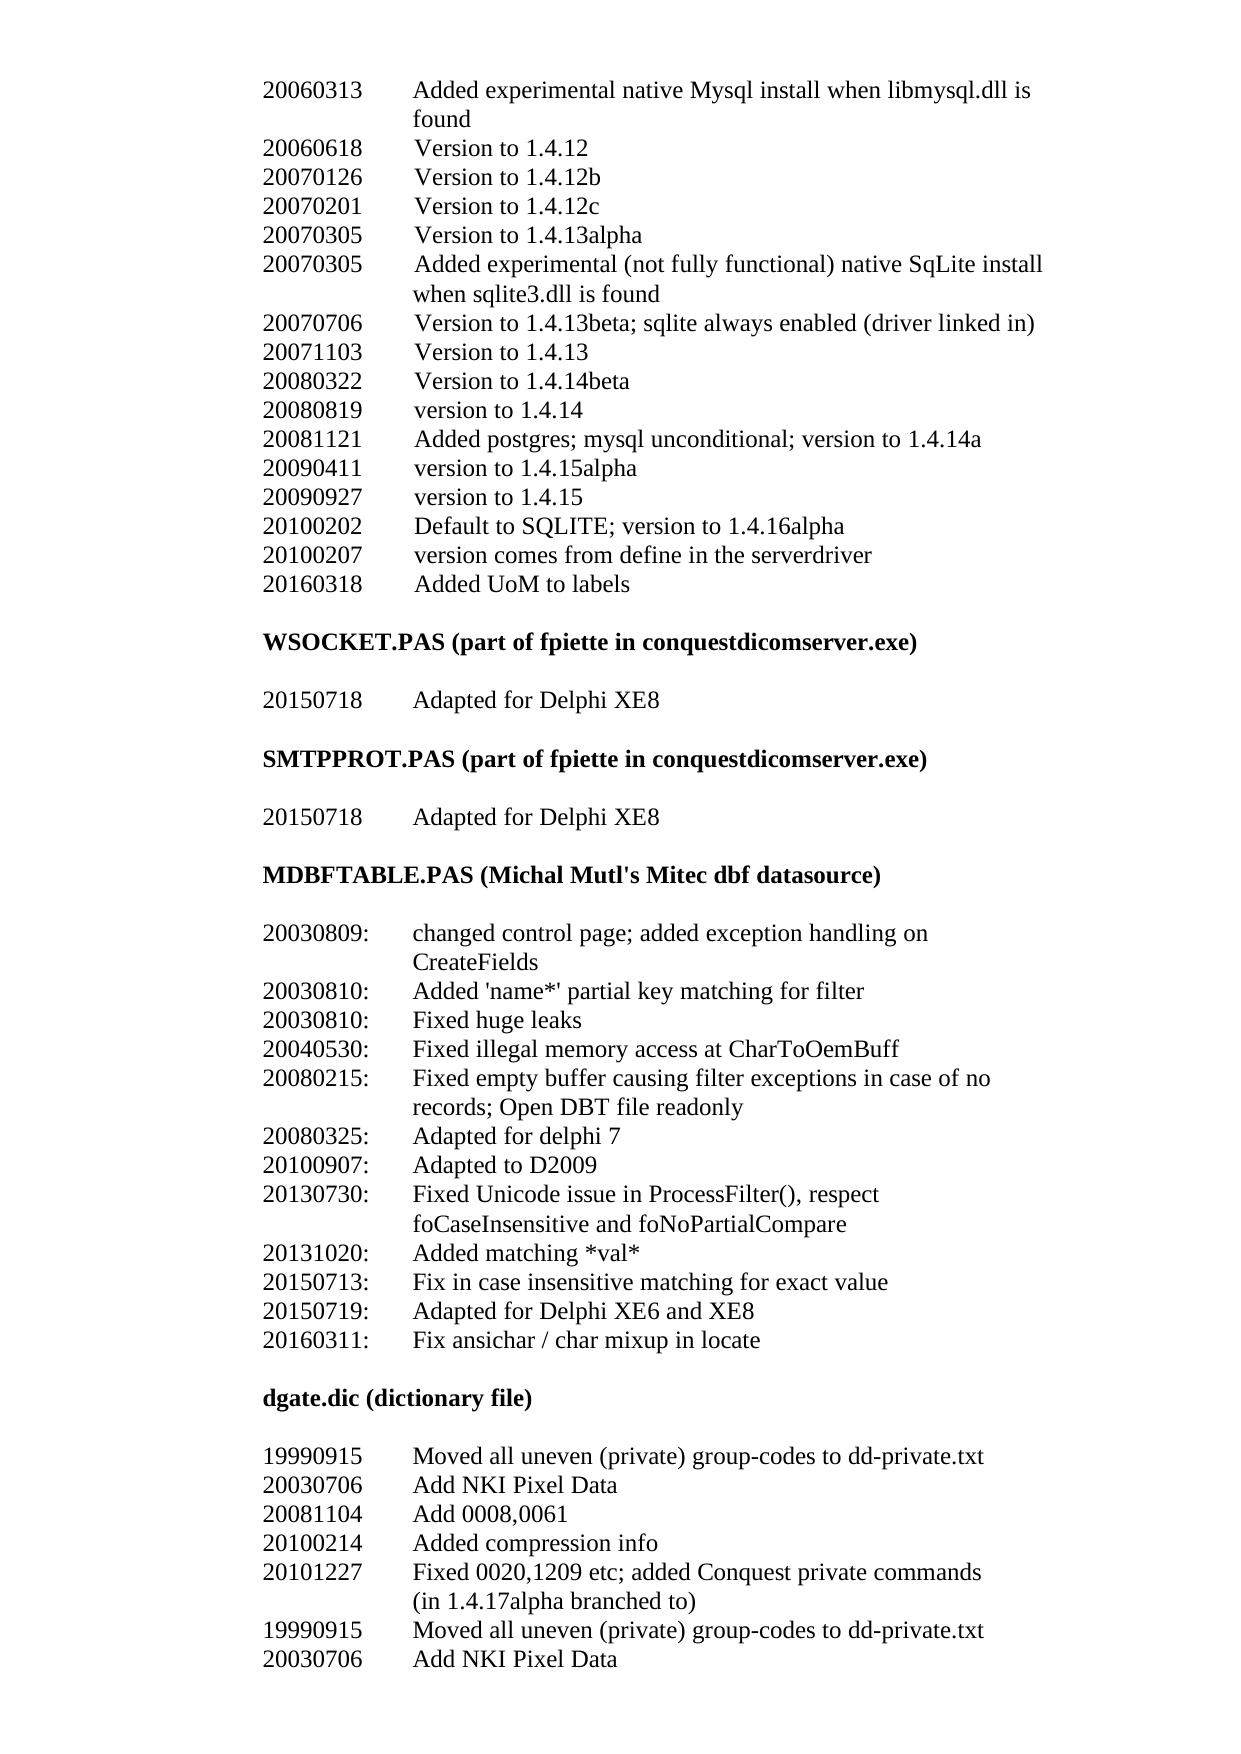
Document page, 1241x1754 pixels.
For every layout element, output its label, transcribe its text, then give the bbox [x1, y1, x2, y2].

text 20071103 Version to 1.4.13 [187, 337, 1053, 366]
text 20100907: Adapted to D2009 [262, 1150, 1053, 1179]
text 20100207 version comes from define in the serverdriver [262, 540, 1053, 569]
text WSOCKET.PAS (part of fpiette in conquestdicomserver.exe) [187, 627, 1053, 656]
text 20131020: Added matching *val* [262, 1237, 1053, 1267]
text 20150718 Adapted for Delphi XE8 [262, 685, 1053, 714]
text 20060618 Version to 1.4.12 [262, 133, 1053, 162]
text 20081121 Added postgres; mysql unconditional; version to 1.4.14a [187, 424, 1053, 453]
text 20070305 Added experimental (not fully functional) native SqLite install when sqlite3.dll is found [262, 249, 1053, 307]
text 20070201 Version to 1.4.12c [262, 191, 1053, 220]
text dgate.dic (dictionary file) [187, 1383, 1053, 1412]
text 20040530: Fixed illegal memory access at CharToOemBuff [262, 1034, 1053, 1063]
text 20100202 Default to SQLITE; version to 1.4.16alpha [262, 511, 1053, 540]
text 20080819 version to 1.4.14 [187, 395, 1053, 424]
text 20030810: Added 'name*' partial key matching for filter [262, 976, 1053, 1005]
text 20090411 version to 1.4.15alpha [187, 453, 1053, 482]
text 20070305 Version to 1.4.13alpha [262, 220, 1053, 249]
text 20030809: changed control page; added exception handling on CreateFields [262, 918, 1053, 976]
text 20150719: Adapted for Delphi XE6 and XE8 [262, 1296, 1053, 1325]
text (in 1.4.17alpha branched to) [187, 1586, 1053, 1615]
text 20081104 Add 0008,0061 [187, 1499, 1053, 1528]
text 20160318 Added UoM to labels [262, 569, 1053, 598]
text 20080215: Fixed empty buffer causing filter exceptions in case of no records; Open DBT file readonly [262, 1063, 1053, 1121]
text 20150713: Fix in case insensitive matching for exact value [262, 1267, 1053, 1296]
text 19990915 Moved all uneven (private) group-codes to dd-private.txt [187, 1615, 1053, 1644]
text 19990915 Moved all uneven (private) group-codes to dd-private.txt [187, 1441, 1053, 1470]
text foCaseInsensitive and foNoPartialCompare [262, 1208, 1053, 1237]
text 20030810: Fixed huge leaks [262, 1005, 1053, 1034]
text 20150718 Adapted for Delphi XE8 [262, 802, 1053, 831]
text 20030706 Add NKI Pixel Data [187, 1644, 1053, 1673]
text 20090927 version to 1.4.15 [262, 482, 1053, 511]
text 20130730: Fixed Unicode issue in ProcessFilter(), respect [262, 1179, 1053, 1208]
text MDBFTABLE.PAS (Michal Mutl's Mitec dbf datasource) [187, 860, 1053, 889]
text 20101227 Fixed 0020,1209 etc; added Conquest private commands [187, 1557, 1053, 1586]
text 20100214 Added compression info [187, 1528, 1053, 1557]
text 20060313 Added experimental native Mysql install when libmysql.dll is found [262, 75, 1053, 133]
text 20080325: Adapted for delphi 7 [262, 1121, 1053, 1150]
text 20160311: Fix ansichar / char mixup in locate [262, 1325, 1053, 1354]
text 20030706 Add NKI Pixel Data [187, 1470, 1053, 1499]
text 20070126 Version to 1.4.12b [262, 162, 1053, 191]
text SMTPPROT.PAS (part of fpiette in conquestdicomserver.exe) [187, 743, 1053, 772]
text 20070706 Version to 1.4.13beta; sqlite always enabled (driver linked in) [187, 307, 1053, 337]
text 20080322 Version to 1.4.14beta [187, 366, 1053, 395]
